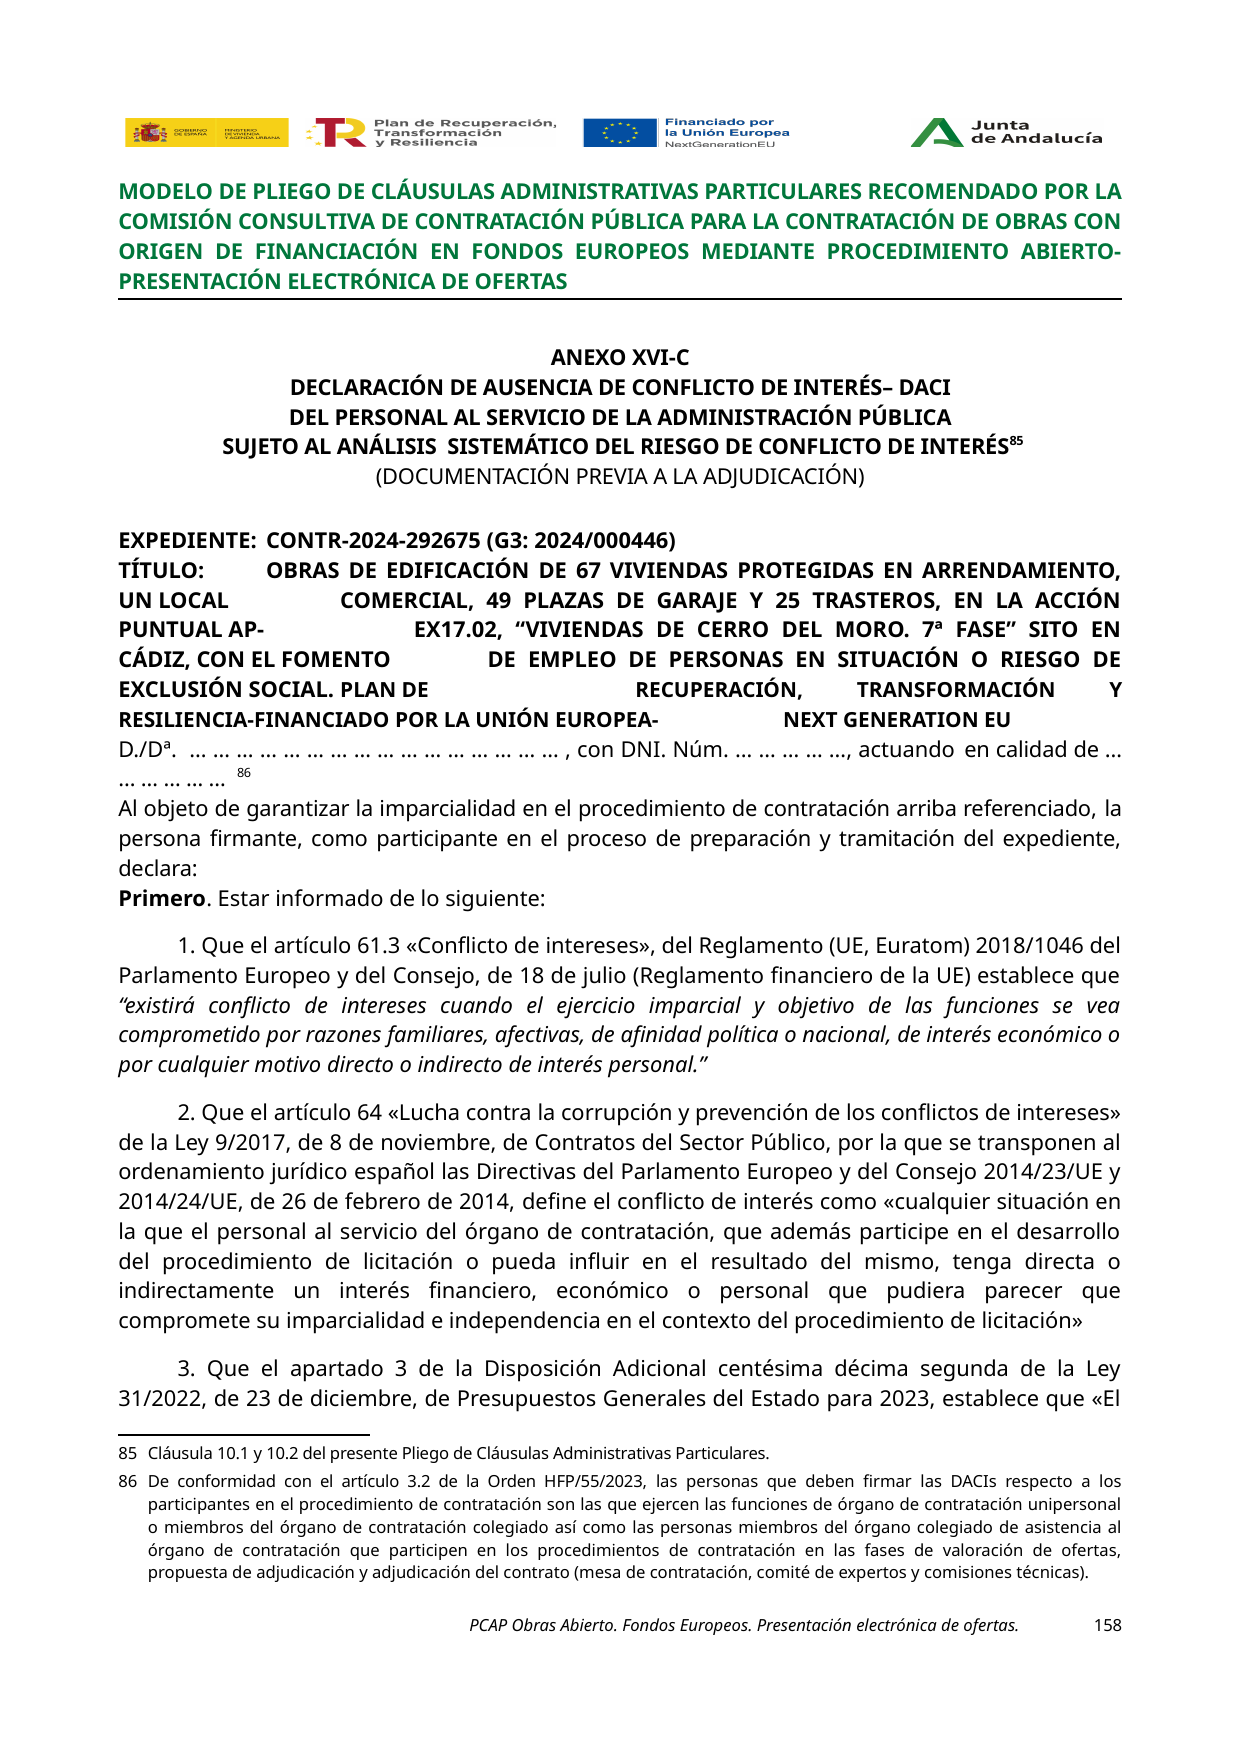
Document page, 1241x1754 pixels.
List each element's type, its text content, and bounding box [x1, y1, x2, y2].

text DECLARACIÓN DE AUSENCIA DE CONFLICTO DE INTERÉS– DACI [118, 372, 1122, 402]
text De conformidad con el artículo 3.2 de la Orden HFP/55/2023, las personas que deben firmar las DACIs respecto a los participantes en el procedimiento de contratación son las que ejercen las funciones de órgano de contratación unipersonal o miembros del órgano de contratación colegiado así como las personas miembros del órgano colegiado de asistencia al órgano de contratación que participen en los procedimientos de contratación en las fases de valoración de ofertas, propuesta de adjudicación y adjudicación del contrato (mesa de contratación, comité de expertos y comisiones técnicas). [118, 1470, 1122, 1584]
text (DOCUMENTACIÓN PREVIA A LA ADJUDICACIÓN) [118, 461, 1122, 491]
text Primero. Estar informado de lo siguiente: [118, 882, 1122, 912]
text D./Dª. … … … … … … … … … … … … … … … … , con DNI. Núm. … … … … …, actuando en calidad de … … … … … … [118, 733, 1122, 793]
text Al objeto de garantizar la imparcialidad en el procedimiento de contratación arriba referenciado, la persona firmante, como participante en el proceso de preparación y tramitación del expediente, declara: [118, 793, 1122, 882]
text SUJETO AL ANÁLISIS SISTEMÁTICO DEL RIESGO DE CONFLICTO DE INTERÉS [118, 431, 1122, 461]
text EXPEDIENTE: CONTR-2024-292675 (G3: 2024/000446) [118, 525, 1122, 555]
text 1. Que el artículo 61.3 «Conflicto de intereses», del Reglamento (UE, Euratom) 2018/1046 del Parlamento Europeo y del Consejo, de 18 de julio (Reglamento financiero de la UE) establece que “existirá conflicto de intereses cuando el ejercicio imparcial y objetivo de las funciones se vea comprometido por razones familiares, afectivas, de afinidad política o nacional, de interés económico o por cualquier motivo directo o indirecto de interés personal.” [118, 930, 1122, 1079]
picture [910, 118, 1104, 147]
text Cláusula 10.1 y 10.2 del presente Pliego de Cláusulas Administrativas Particulares. [118, 1441, 1122, 1464]
text 3. Que el apartado 3 de la Disposición Adicional centésima décima segunda de la Ley 31/2022, de 23 de diciembre, de Presupuestos Generales del Estado para 2023, establece que «El [118, 1353, 1122, 1412]
picture [582, 118, 793, 147]
text MODELO DE PLIEGO DE CLÁUSULAS ADMINISTRATIVAS PARTICULARES RECOMENDADO POR LA COMISIÓN CONSULTIVA DE CONTRATACIÓN PÚBLICA PARA LA CONTRATACIÓN DE OBRAS CON ORIGEN DE FINANCIACIÓN EN FONDOS EUROPEOS MEDIANTE PROCEDIMIENTO ABIERTO- PRESENTACIÓN ELECTRÓNICA DE OFERTAS [118, 176, 1122, 298]
text TÍTULO: OBRAS DE EDIFICACIÓN DE 67 VIVIENDAS PROTEGIDAS EN ARRENDAMIENTO, UN LOCAL COMERCIAL, 49 PLAZAS DE GARAJE Y 25 TRASTEROS, EN LA ACCIÓN PUNTUAL AP- EX17.02, “VIVIENDAS DE CERRO DEL MORO. 7ª FASE” SITO EN CÁDIZ, CON EL FOMENTO DE EMPLEO DE PERSONAS EN SITUACIÓN O RIESGO DE EXCLUSIÓN SOCIAL. PLAN DE RECUPERACIÓN, TRANSFORMACIÓN Y RESILIENCIA-FINANCIADO POR LA UNIÓN EUROPEA- NEXT GENERATION EU [118, 555, 1122, 733]
picture [125, 118, 289, 147]
text 2. Que el artículo 64 «Lucha contra la corrupción y prevención de los conflictos de intereses» de la Ley 9/2017, de 8 de noviembre, de Contratos del Sector Público, por la que se transponen al ordenamiento jurídico español las Directivas del Parlamento Europeo y del Consejo 2014/23/UE y 2014/24/UE, de 26 de febrero de 2014, define el conflicto de interés como «cualquier situación en la que el personal al servicio del órgano de contratación, que además participe en el desarrollo del procedimiento de licitación o pueda influir en el resultado del mismo, tenga directa o indirectamente un interés financiero, económico o personal que pudiera parecer que compromete su imparcialidad e independencia en el contexto del procedimiento de licitación» [118, 1097, 1122, 1335]
text DEL PERSONAL AL SERVICIO DE LA ADMINISTRACIÓN PÚBLICA [118, 402, 1122, 431]
picture [305, 118, 557, 147]
text ANEXO XVI-C [118, 342, 1122, 372]
